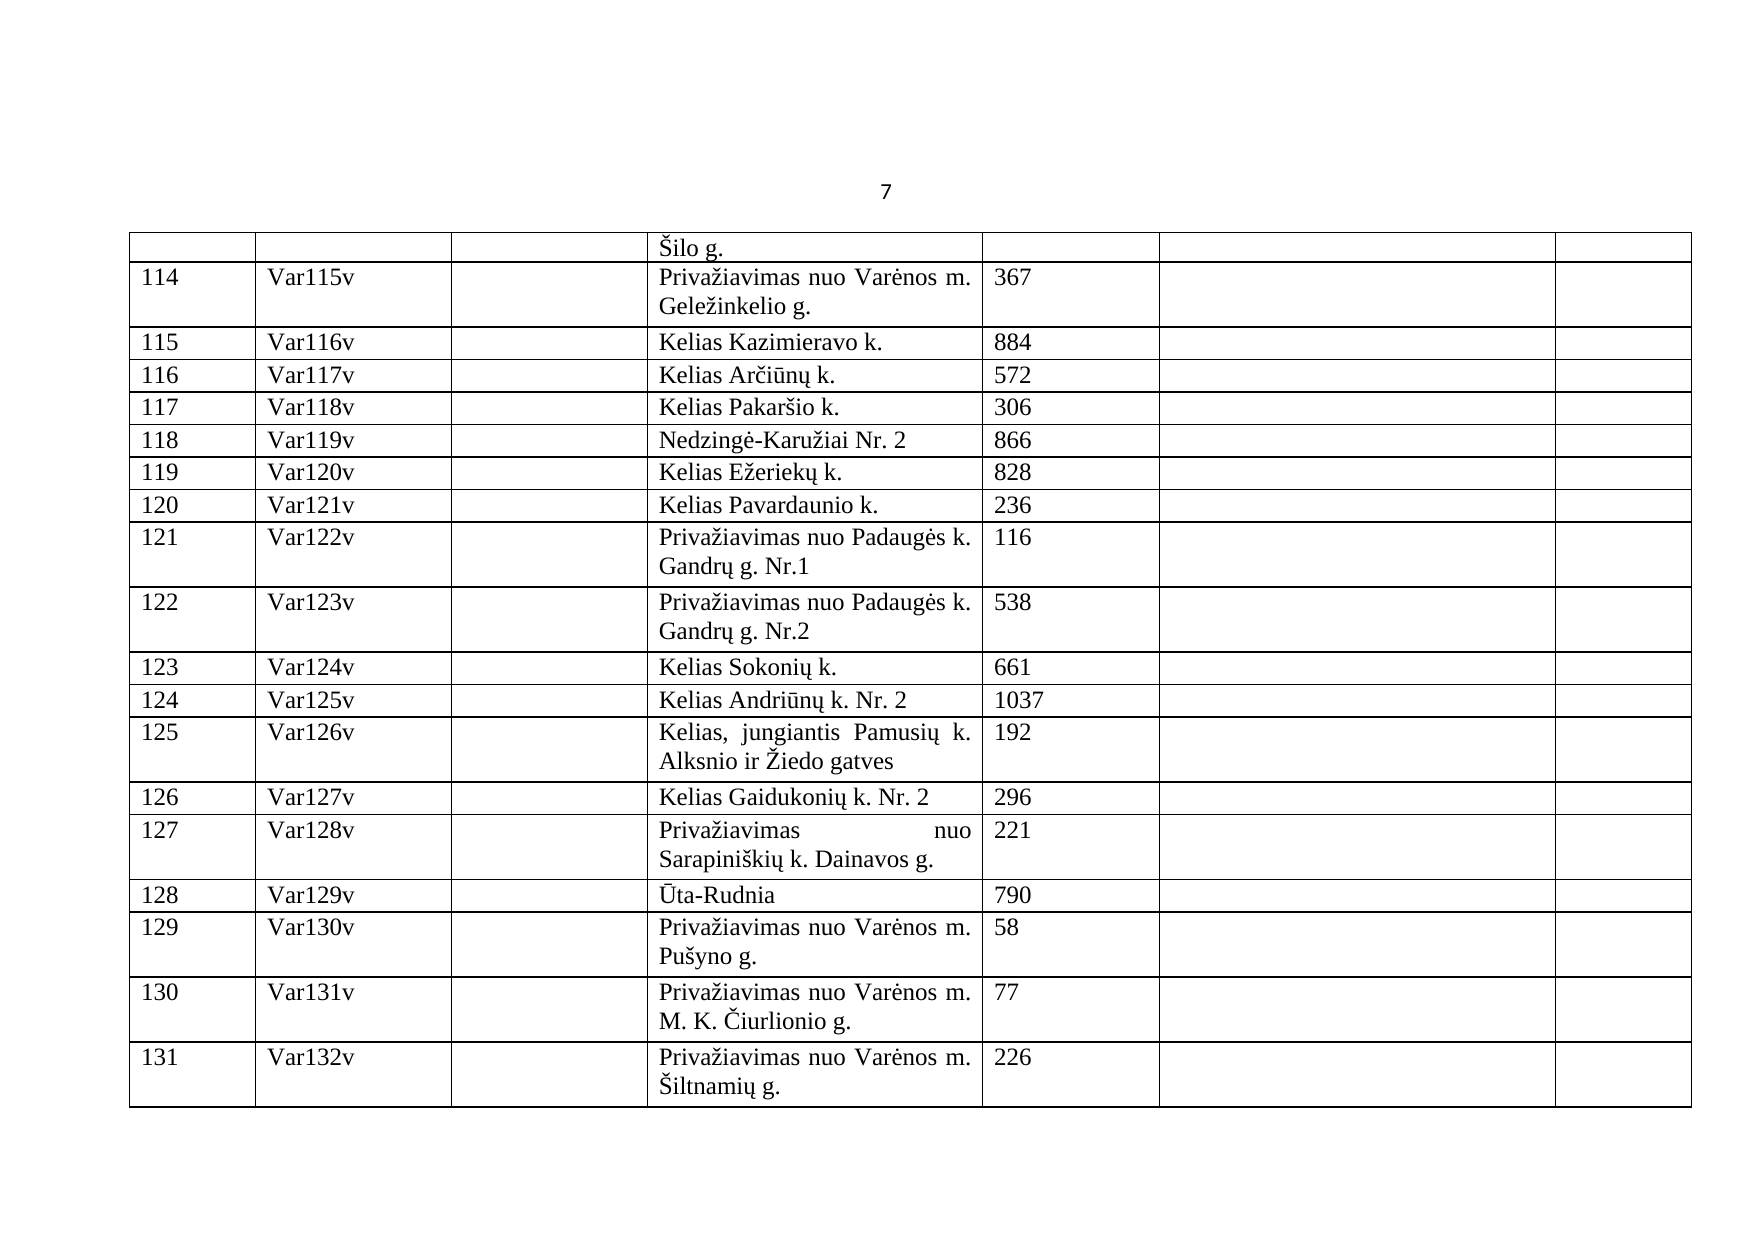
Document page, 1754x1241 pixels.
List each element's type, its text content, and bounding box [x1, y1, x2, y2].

table_cell Kelias Kazimieravo k. [648, 328, 982, 359]
table_cell [1160, 685, 1555, 716]
table_cell [1556, 523, 1691, 586]
table_cell Var130v [256, 913, 451, 976]
table_cell [1160, 588, 1555, 651]
table_cell Privažiavimas nuo Varėnos m. Geležinkelio g. [648, 263, 982, 326]
table_cell Ūta-Rudnia [648, 880, 982, 911]
table_cell 130 [130, 978, 255, 1041]
table_cell [1160, 815, 1555, 879]
table_cell [1556, 263, 1691, 326]
table_cell [1160, 1043, 1555, 1106]
table_cell Var125v [256, 685, 451, 716]
table_cell Privažiavimas nuo Varėnos m. Pušyno g. [648, 913, 982, 976]
table_cell 884 [983, 328, 1159, 359]
table_cell [1160, 393, 1555, 424]
table_cell 125 [130, 718, 255, 781]
table_cell Var121v [256, 490, 451, 521]
table_cell Privažiavimas nuo Padaugės k. Gandrų g. Nr.2 [648, 588, 982, 651]
table_cell 661 [983, 653, 1159, 684]
table_cell Šilo g. [648, 233, 982, 261]
table_cell 866 [983, 425, 1159, 456]
table_cell 116 [983, 523, 1159, 586]
table_cell [452, 490, 647, 521]
table_cell [1556, 653, 1691, 684]
table_cell [452, 880, 647, 911]
table_cell Privažiavimas nuo Sarapiniškių k. Dainavos g. [648, 815, 982, 879]
table_cell 117 [130, 393, 255, 424]
table_cell Kelias Sokonių k. [648, 653, 982, 684]
table_cell 123 [130, 653, 255, 684]
table_cell Var126v [256, 718, 451, 781]
table_cell Var129v [256, 880, 451, 911]
table_cell [1556, 783, 1691, 814]
table_cell Kelias Pakaršio k. [648, 393, 982, 424]
table_cell [1160, 913, 1555, 976]
table_cell Var131v [256, 978, 451, 1041]
table_cell 572 [983, 360, 1159, 391]
table_cell 129 [130, 913, 255, 976]
table_cell [452, 783, 647, 814]
table_cell Privažiavimas nuo Padaugės k. Gandrų g. Nr.1 [648, 523, 982, 586]
table_cell [452, 328, 647, 359]
table_cell [452, 523, 647, 586]
table_cell Kelias Gaidukonių k. Nr. 2 [648, 783, 982, 814]
table_cell [1160, 328, 1555, 359]
table_cell [1160, 523, 1555, 586]
table_cell [452, 425, 647, 456]
table_cell [1160, 718, 1555, 781]
table_cell 118 [130, 425, 255, 456]
table_cell [1556, 233, 1691, 261]
table_cell [1160, 490, 1555, 521]
table_cell Var122v [256, 523, 451, 586]
table_cell 221 [983, 815, 1159, 879]
table_cell [1556, 1043, 1691, 1106]
table_cell [1556, 880, 1691, 911]
table_cell Kelias Ežeriekų k. [648, 458, 982, 489]
table_cell 127 [130, 815, 255, 879]
table_cell 1037 [983, 685, 1159, 716]
table_cell Privažiavimas nuo Varėnos m. Šiltnamių g. [648, 1043, 982, 1106]
table_cell [1556, 588, 1691, 651]
table_cell [130, 233, 255, 261]
table_cell Var117v [256, 360, 451, 391]
table_cell Nedzingė-Karužiai Nr. 2 [648, 425, 982, 456]
table_cell 192 [983, 718, 1159, 781]
table_cell [1160, 880, 1555, 911]
table_cell 538 [983, 588, 1159, 651]
table_cell Var132v [256, 1043, 451, 1106]
table_cell [1556, 328, 1691, 359]
table_cell Var128v [256, 815, 451, 879]
table_cell [1160, 458, 1555, 489]
table_cell Kelias Pavardaunio k. [648, 490, 982, 521]
table_cell Var123v [256, 588, 451, 651]
table_cell 124 [130, 685, 255, 716]
table_cell 119 [130, 458, 255, 489]
table_cell [452, 1043, 647, 1106]
table_cell 126 [130, 783, 255, 814]
table_cell 131 [130, 1043, 255, 1106]
table_cell [256, 233, 451, 261]
table_cell Var116v [256, 328, 451, 359]
table_cell 790 [983, 880, 1159, 911]
table_cell [1556, 490, 1691, 521]
table_cell 128 [130, 880, 255, 911]
table_cell 115 [130, 328, 255, 359]
table_cell [1160, 263, 1555, 326]
table_cell [452, 360, 647, 391]
table_cell [1160, 978, 1555, 1041]
table_cell [1556, 978, 1691, 1041]
table_cell [452, 815, 647, 879]
table_cell [1556, 815, 1691, 879]
table_cell [1160, 233, 1555, 261]
table_cell 367 [983, 263, 1159, 326]
table_cell Privažiavimas nuo Varėnos m. M. K. Čiurlionio g. [648, 978, 982, 1041]
table_cell [1556, 393, 1691, 424]
table_cell [452, 978, 647, 1041]
table_cell [452, 685, 647, 716]
table_cell [1556, 360, 1691, 391]
table_cell [452, 393, 647, 424]
table_cell [1160, 360, 1555, 391]
table_cell Kelias Andriūnų k. Nr. 2 [648, 685, 982, 716]
table_cell 77 [983, 978, 1159, 1041]
table_cell 828 [983, 458, 1159, 489]
table_cell [452, 588, 647, 651]
table_cell [983, 233, 1159, 261]
table_cell [1556, 913, 1691, 976]
table_cell 58 [983, 913, 1159, 976]
table_cell [452, 458, 647, 489]
table_cell [1556, 425, 1691, 456]
table_cell 236 [983, 490, 1159, 521]
table_cell [1556, 718, 1691, 781]
table_cell Var127v [256, 783, 451, 814]
table_cell [1160, 783, 1555, 814]
table_cell 306 [983, 393, 1159, 424]
table_cell Kelias Arčiūnų k. [648, 360, 982, 391]
table_cell Var115v [256, 263, 451, 326]
table_cell [1556, 458, 1691, 489]
table_cell [1160, 653, 1555, 684]
table_cell Kelias, jungiantis Pamusių k. Alksnio ir Žiedo gatves [648, 718, 982, 781]
table_cell Var118v [256, 393, 451, 424]
table_cell [1556, 685, 1691, 716]
table_cell 226 [983, 1043, 1159, 1106]
table_cell Var124v [256, 653, 451, 684]
table_cell 121 [130, 523, 255, 586]
table_cell 114 [130, 263, 255, 326]
table_cell 296 [983, 783, 1159, 814]
table_cell 122 [130, 588, 255, 651]
table_cell [452, 233, 647, 261]
table_cell [452, 913, 647, 976]
table_cell [452, 263, 647, 326]
table_cell Var120v [256, 458, 451, 489]
table_cell [452, 718, 647, 781]
table_cell Var119v [256, 425, 451, 456]
table_cell 116 [130, 360, 255, 391]
table_cell [1160, 425, 1555, 456]
table_cell 120 [130, 490, 255, 521]
table_cell [452, 653, 647, 684]
